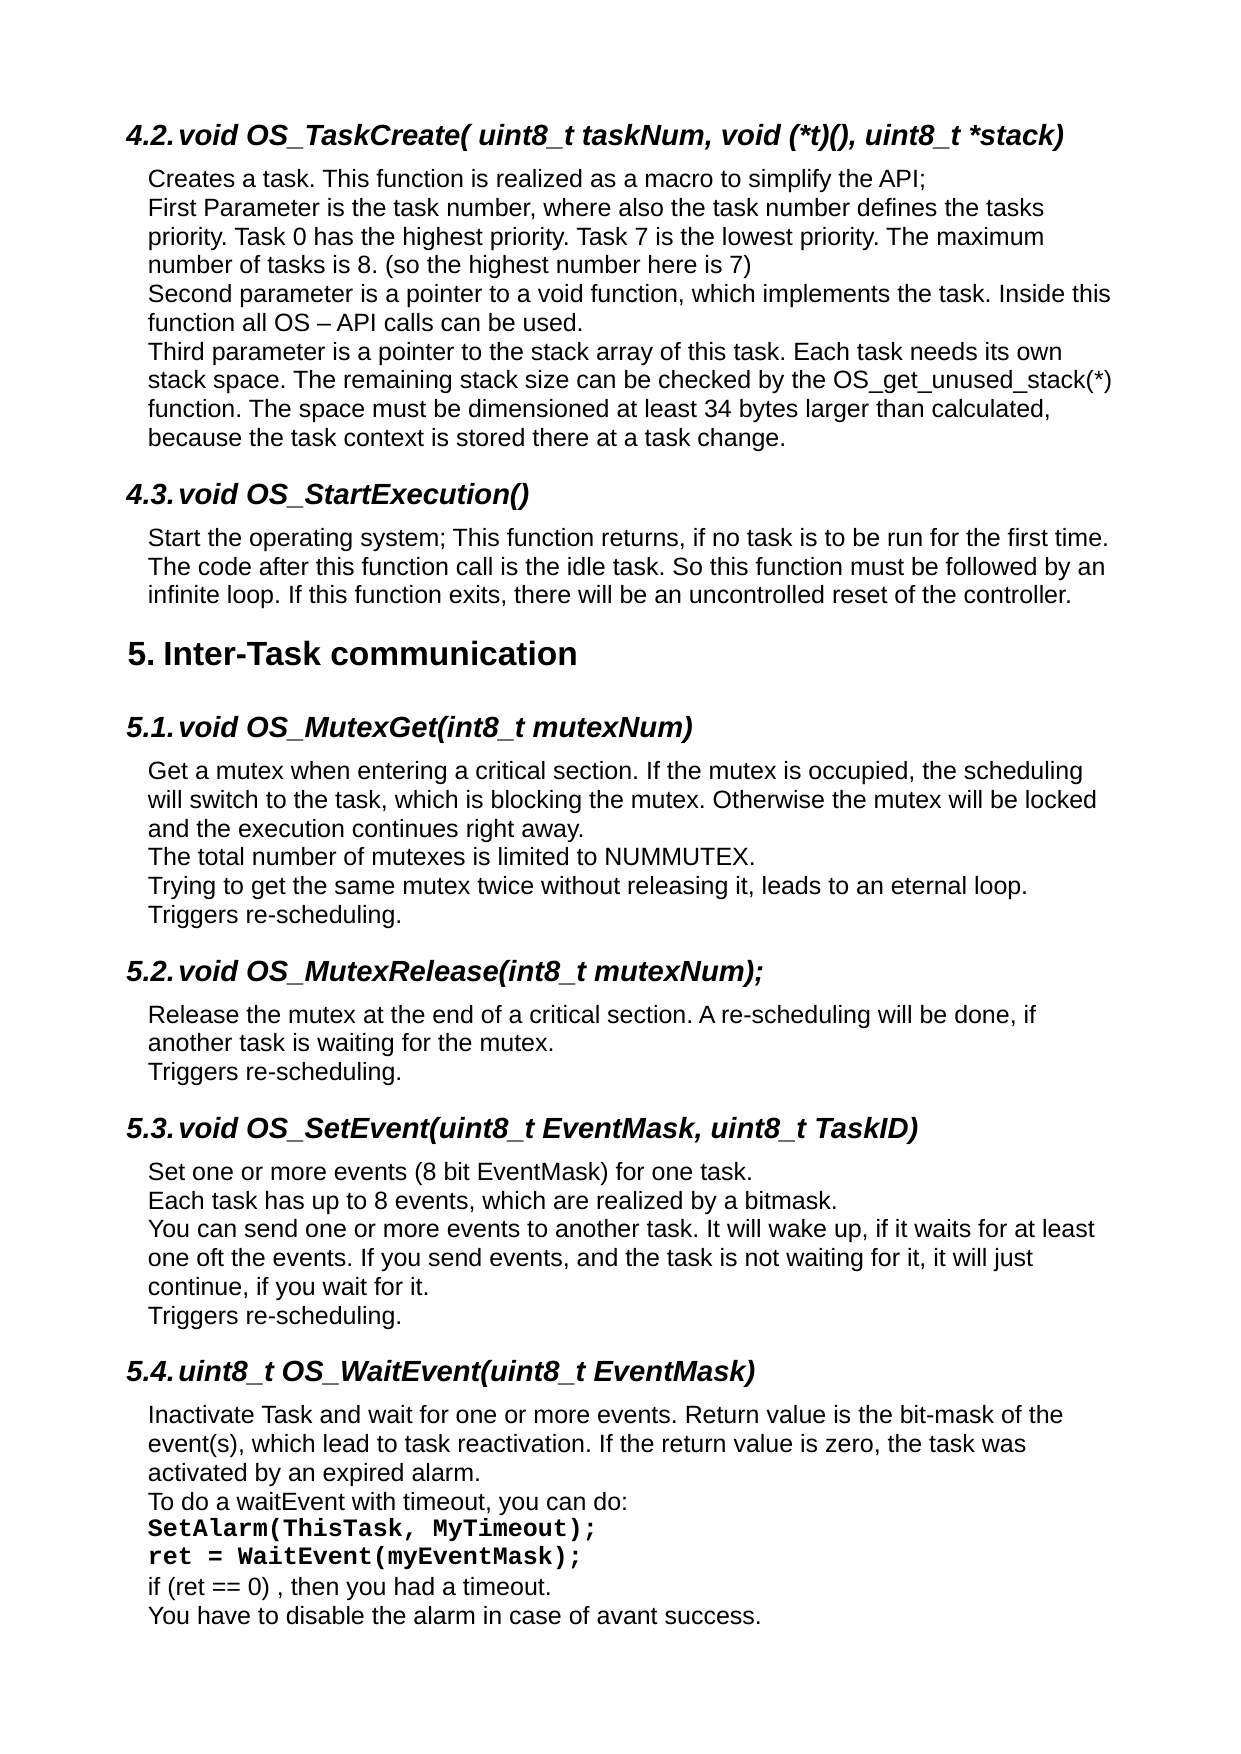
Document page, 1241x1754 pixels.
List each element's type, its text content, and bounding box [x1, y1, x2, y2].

text Triggers re-scheduling. [148, 900, 1122, 929]
text Triggers re-scheduling. [148, 1301, 1122, 1329]
text You can send one or more events to another task. It will wake up, if it waits for at least one oft the events. If you send events, and the task is not waiting for it, it will just continue, if you wait for it. [148, 1214, 1122, 1301]
text Get a mutex when entering a critical section. If the mutex is occupied, the scheduling will switch to the task, which is blocking the mutex. Otherwise the mutex will be locked and the execution continues right away. The total number of mutexes is limited to NUMMUTEX. [148, 756, 1122, 871]
text First Parameter is the task number, where also the task number defines the tasks priority. Task 0 has the highest priority. Task 7 is the lowest priority. The maximum number of tasks is 8. (so the highest number here is 7) [148, 193, 1122, 279]
text Inactivate Task and wait for one or more events. Return value is the bit-mask of the event(s), which lead to task reactivation. If the return value is zero, the task was activated by an expired alarm. [148, 1401, 1122, 1487]
text Release the mutex at the end of a critical section. A re-scheduling will be done, if another task is waiting for the mutex. [148, 1000, 1122, 1057]
text Triggers re-scheduling. [148, 1057, 1122, 1086]
text To do a waitEvent with timeout, you can do: [148, 1487, 1122, 1516]
text Creates a task. This function is realized as a macro to simplify the API; [148, 164, 1122, 193]
text SetAlarm(ThisTask, MyTimeout); ret = WaitEvent(myEventMask); [148, 1516, 1122, 1572]
text Trying to get the same mutex twice without releasing it, leads to an eternal loop. [148, 871, 1122, 900]
subtitle Inter-Task communication [118, 634, 1122, 673]
text You have to disable the alarm in case of avant success. [148, 1601, 1122, 1630]
text if (ret == 0) , then you had a timeout. [148, 1572, 1122, 1601]
subtitle void OS_StartExecution() [118, 477, 1122, 510]
text Set one or more events (8 bit EventMask) for one task. [148, 1157, 1122, 1186]
text Each task has up to 8 events, which are realized by a bitmask. [148, 1186, 1122, 1214]
text Start the operating system; This function returns, if no task is to be run for the first time. The code after this function call is the idle task. So this function must be followed by an infinite loop. If this function exits, there will be an uncontrolled reset of the controller. [148, 523, 1122, 609]
text Second parameter is a pointer to a void function, which implements the task. Inside this function all OS – API calls can be used. [148, 279, 1122, 337]
subtitle void OS_SetEvent(uint8_t EventMask, uint8_t TaskID) [118, 1111, 1122, 1144]
subtitle void OS_MutexGet(int8_t mutexNum) [118, 710, 1122, 744]
text Third parameter is a pointer to the stack array of this task. Each task needs its own stack space. The remaining stack size can be checked by the OS_get_unused_stack(*) function. The space must be dimensioned at least 34 bytes larger than calculated, because the task context is stored there at a task change. [148, 337, 1122, 452]
subtitle void OS_TaskCreate( uint8_t taskNum, void (*t)(), uint8_t *stack) [118, 118, 1122, 152]
subtitle uint8_t OS_WaitEvent(uint8_t EventMask) [118, 1354, 1122, 1388]
subtitle void OS_MutexRelease(int8_t mutexNum); [118, 954, 1122, 987]
